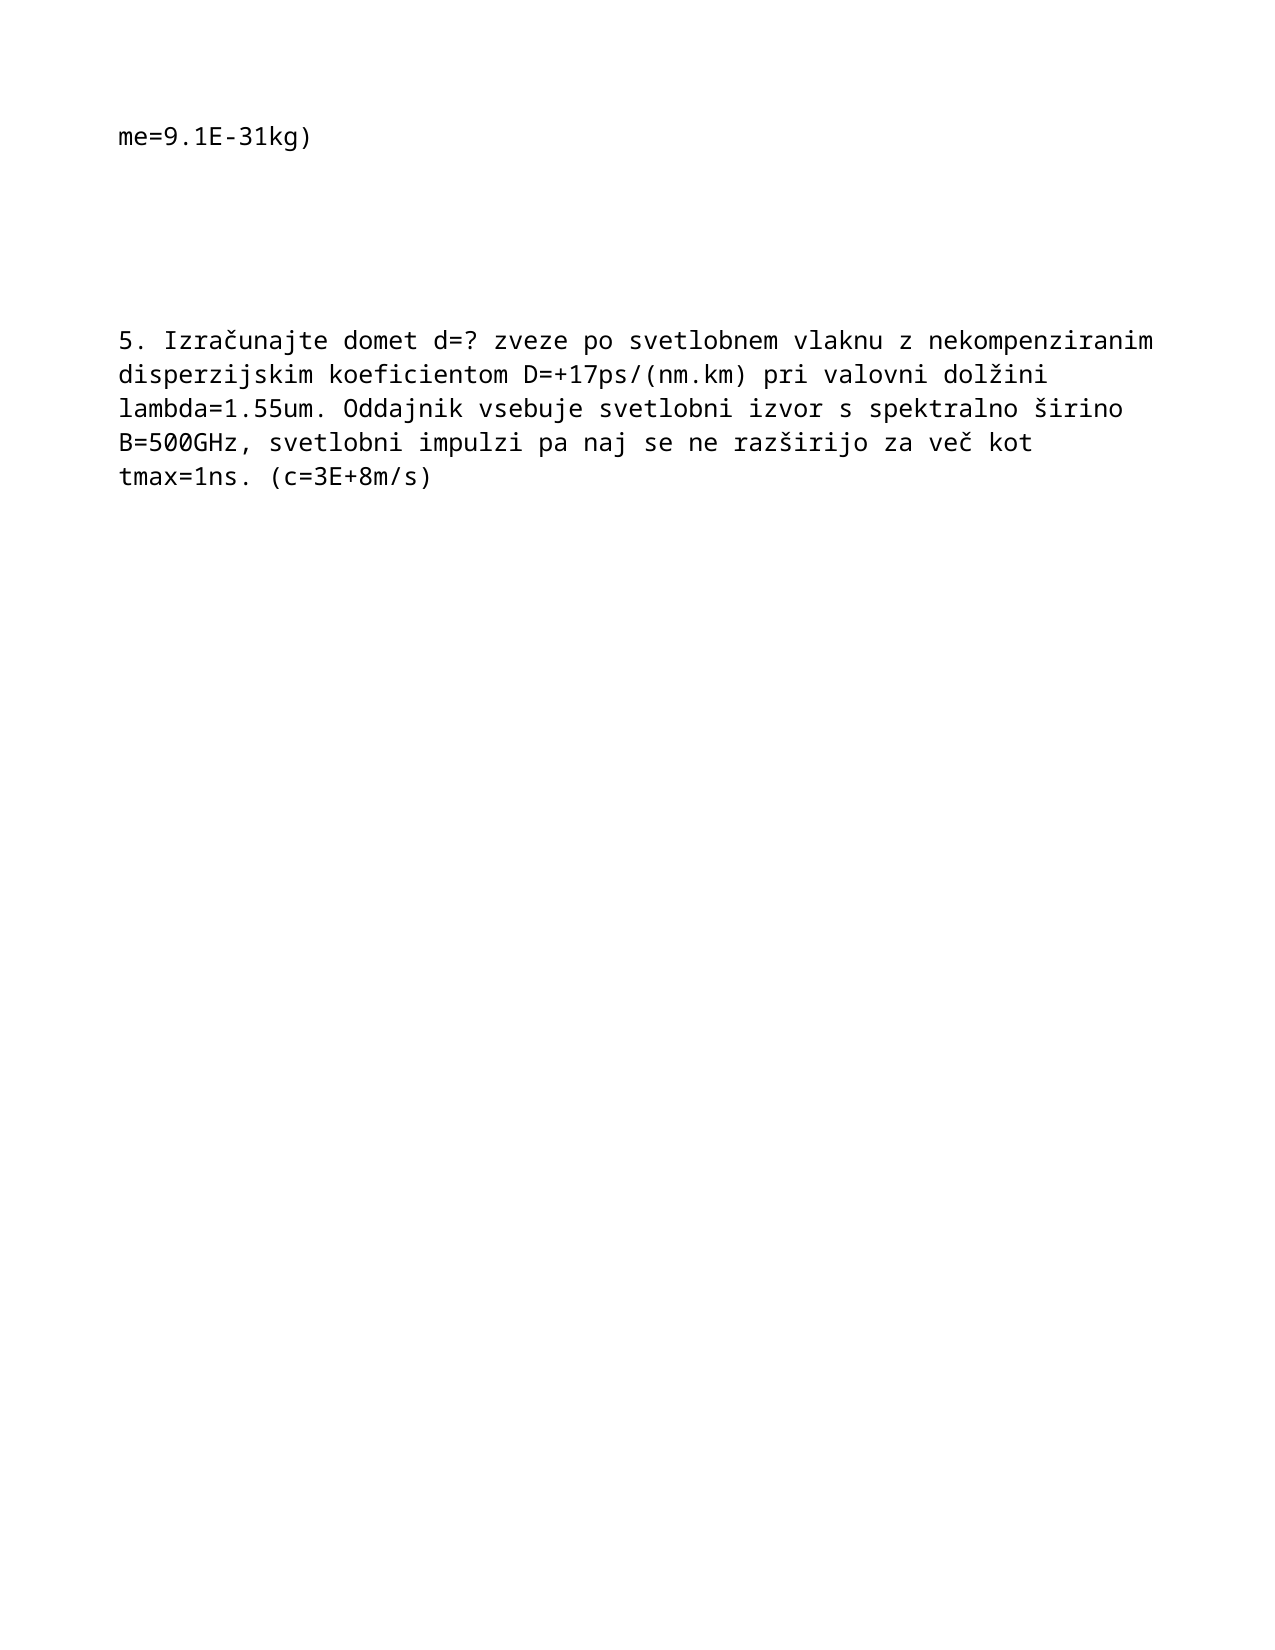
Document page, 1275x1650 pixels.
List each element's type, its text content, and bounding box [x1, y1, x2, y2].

text 5. Izračunajte domet d=? zveze po svetlobnem vlaknu z nekompenziranim disperzijskim koeficientom D=+17ps/(nm.km) pri valovni dolžini lambda=1.55um. Oddajnik vsebuje svetlobni izvor s spektralno širino B=500GHz, svetlobni impulzi pa naj se ne razširijo za več kot tmax=1ns. (c=3E+8m/s) [118, 322, 1157, 493]
text me=9.1E-31kg) [118, 118, 1157, 152]
